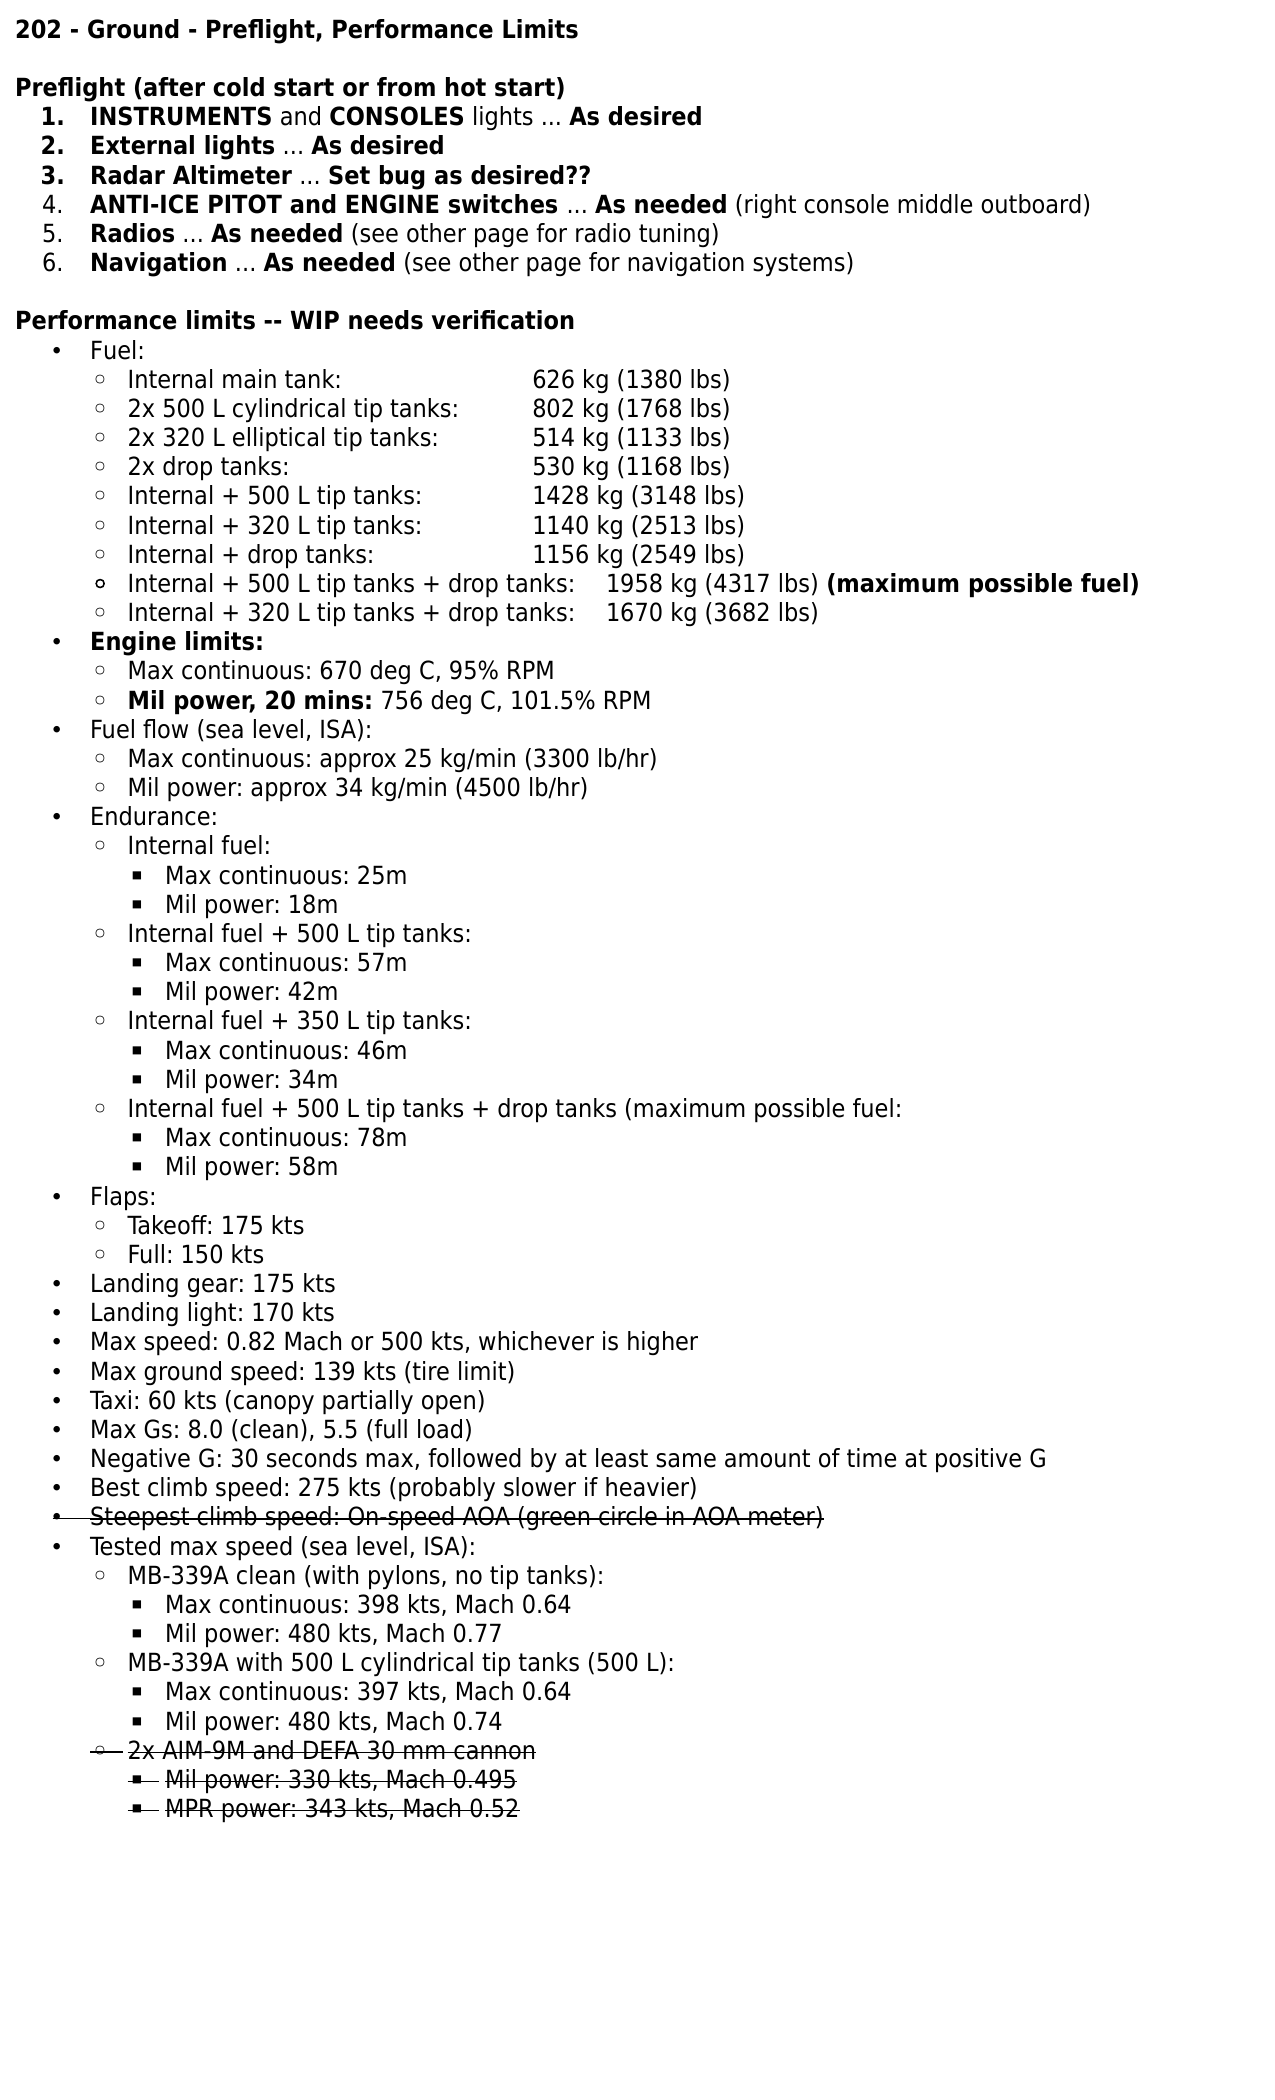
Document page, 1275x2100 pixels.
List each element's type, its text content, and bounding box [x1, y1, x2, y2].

list Max continuous: 25m [127, 861, 1260, 890]
list 2x AIM-9M and DEFA 30 mm cannon [90, 1736, 1260, 1765]
list Negative G: 30 seconds max, followed by at least same amount of time at positive G [52, 1444, 1260, 1473]
list Mil power: approx 34 kg/min (4500 lb/hr) [90, 773, 1260, 802]
list Internal + 500 L tip tanks + drop tanks: 1958 kg (4317 lbs) (maximum possible fuel) [90, 569, 1260, 598]
list Landing gear: 175 kts [52, 1269, 1260, 1298]
list Mil power: 42m [127, 977, 1260, 1007]
list Internal + drop tanks: 1156 kg (2549 lbs) [90, 540, 1260, 569]
list Max continuous: 670 deg C, 95% RPM [90, 657, 1260, 686]
list Internal main tank: 626 kg (1380 lbs) [90, 365, 1260, 394]
list Max continuous: 397 kts, Mach 0.64 [127, 1677, 1260, 1707]
list Full: 150 kts [90, 1240, 1260, 1269]
list Internal + 320 L tip tanks: 1140 kg (2513 lbs) [90, 511, 1260, 540]
list ANTI-ICE PITOT and ENGINE switches ... As needed (right console middle outboard) [52, 190, 1260, 219]
list Taxi: 60 kts (canopy partially open) [52, 1386, 1260, 1415]
list Max speed: 0.82 Mach or 500 kts, whichever is higher [52, 1327, 1260, 1357]
text Preflight (after cold start or from hot start) [15, 73, 1260, 102]
list Internal fuel + 350 L tip tanks: [90, 1007, 1260, 1036]
list Fuel flow (sea level, ISA): [52, 715, 1260, 744]
list Best climb speed: 275 kts (probably slower if heavier) [52, 1473, 1260, 1502]
list External lights ... As desired [52, 132, 1260, 161]
list Max continuous: 78m [127, 1123, 1260, 1152]
list Flaps: [52, 1182, 1260, 1211]
list Endurance: [52, 802, 1260, 832]
list INSTRUMENTS and CONSOLES lights ... As desired [52, 102, 1260, 132]
list Mil power: 34m [127, 1065, 1260, 1094]
list Mil power: 330 kts, Mach 0.495 [127, 1765, 1260, 1794]
list 2x 500 L cylindrical tip tanks: 802 kg (1768 lbs) [90, 394, 1260, 423]
list Internal + 500 L tip tanks: 1428 kg (3148 lbs) [90, 482, 1260, 511]
list 2x drop tanks: 530 kg (1168 lbs) [90, 452, 1260, 482]
list Engine limits: [52, 627, 1260, 657]
list Mil power: 480 kts, Mach 0.74 [127, 1707, 1260, 1736]
list Max continuous: 46m [127, 1036, 1260, 1065]
list Steepest climb speed: On-speed AOA (green circle in AOA meter) [52, 1502, 1260, 1532]
list Internal + 320 L tip tanks + drop tanks: 1670 kg (3682 lbs) [90, 598, 1260, 627]
list Mil power, 20 mins: 756 deg C, 101.5% RPM [90, 686, 1260, 715]
list Internal fuel: [90, 832, 1260, 861]
list Max ground speed: 139 kts (tire limit) [52, 1357, 1260, 1386]
list Tested max speed (sea level, ISA): [52, 1532, 1260, 1561]
list MPR power: 343 kts, Mach 0.52 [127, 1794, 1260, 1823]
list Radios ... As needed (see other page for radio tuning) [52, 219, 1260, 248]
list Max continuous: 398 kts, Mach 0.64 [127, 1590, 1260, 1619]
text 202 - Ground - Preflight, Performance Limits [15, 15, 1260, 44]
list MB-339A with 500 L cylindrical tip tanks (500 L): [90, 1648, 1260, 1677]
list Max Gs: 8.0 (clean), 5.5 (full load) [52, 1415, 1260, 1444]
list Mil power: 18m [127, 890, 1260, 919]
list MB-339A clean (with pylons, no tip tanks): [90, 1561, 1260, 1590]
list Navigation ... As needed (see other page for navigation systems) [52, 248, 1260, 277]
list 2x 320 L elliptical tip tanks: 514 kg (1133 lbs) [90, 423, 1260, 452]
list Radar Altimeter ... Set bug as desired?? [52, 161, 1260, 190]
list Landing light: 170 kts [52, 1298, 1260, 1327]
list Takeoff: 175 kts [90, 1211, 1260, 1240]
text Performance limits -- WIP needs verification [15, 307, 1260, 336]
list Max continuous: 57m [127, 948, 1260, 977]
list Internal fuel + 500 L tip tanks + drop tanks (maximum possible fuel: [90, 1094, 1260, 1123]
list Mil power: 58m [127, 1152, 1260, 1182]
list Internal fuel + 500 L tip tanks: [90, 919, 1260, 948]
list Fuel: [52, 336, 1260, 365]
list Mil power: 480 kts, Mach 0.77 [127, 1619, 1260, 1648]
list Max continuous: approx 25 kg/min (3300 lb/hr) [90, 744, 1260, 773]
